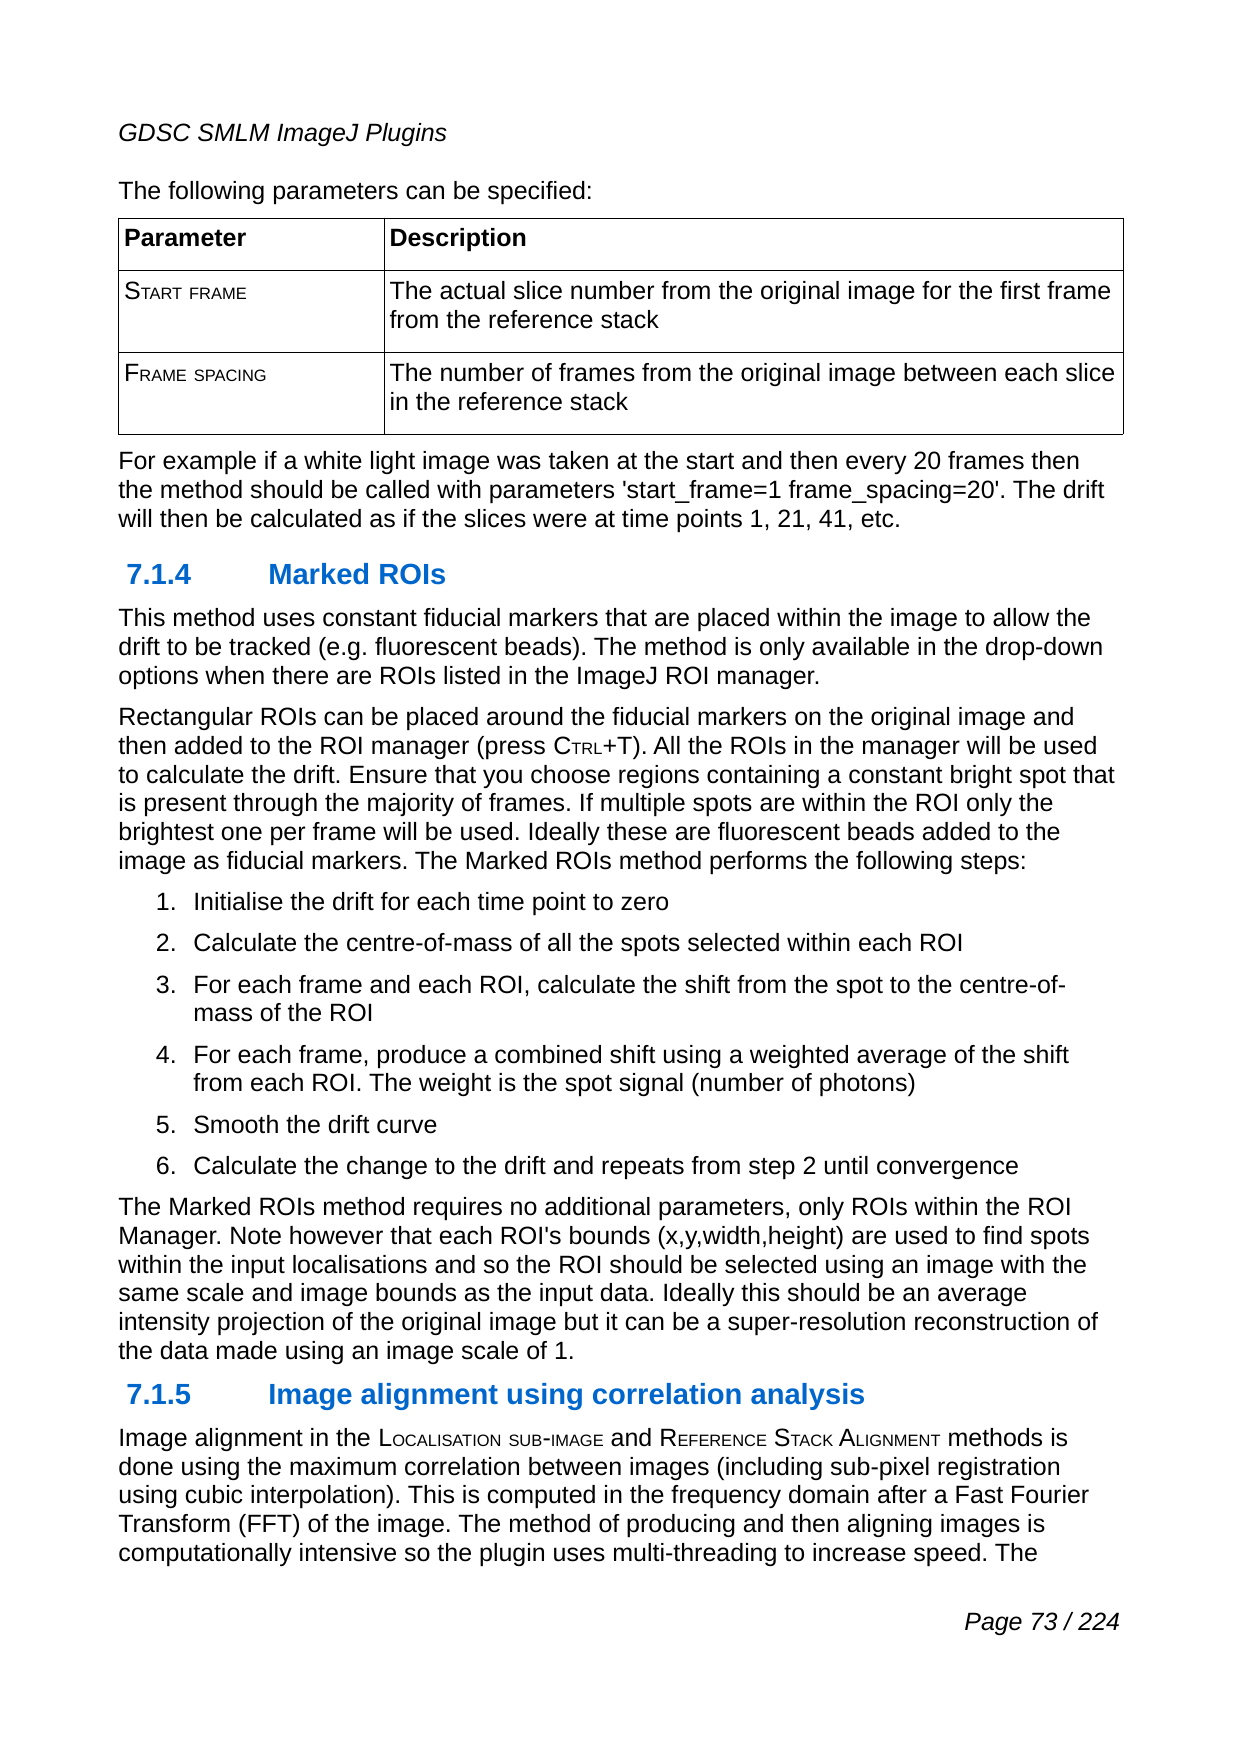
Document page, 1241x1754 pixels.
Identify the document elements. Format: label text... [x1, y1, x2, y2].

table_cell Frame spacing [119, 353, 384, 433]
list Initialise the drift for each time point to zero [156, 887, 1122, 916]
text This method uses constant fiducial markers that are placed within the image to allow the drift to be tracked (e.g. fluorescent beads). The method is only available in the drop-down options when there are ROIs listed in the ImageJ ROI manager. [118, 603, 1122, 689]
list Calculate the change to the drift and repeats from step 2 until convergence [156, 1151, 1122, 1179]
text The Marked ROIs method requires no additional parameters, only ROIs within the ROI Manager. Note however that each ROI's bounds (x,y,width,height) are used to find spots within the input localisations and so the ROI should be selected using an image with the same scale and image bounds as the input data. Ideally this should be an average intensity projection of the original image but it can be a super-resolution reconstruction of the data made using an image scale of 1. [118, 1192, 1122, 1364]
text Rectangular ROIs can be placed around the fiducial markers on the original image and then added to the ROI manager (press Ctrl+T). All the ROIs in the manager will be used to calculate the drift. Ensure that you choose regions containing a constant bright spot that is present through the majority of frames. If multiple spots are within the ROI only the brightest one per frame will be used. Ideally these are fluorescent beads added to the image as fiducial markers. The Marked ROIs method performs the following steps: [118, 702, 1122, 874]
list Calculate the centre-of-mass of all the spots selected within each ROI [156, 928, 1122, 957]
table_header Parameter [119, 219, 384, 270]
subtitle Marked ROIs [118, 557, 1122, 591]
text Image alignment in the Localisation sub-image and Reference Stack Alignment methods is done using the maximum correlation between images (including sub-pixel registration using cubic interpolation). This is computed in the frequency domain after a Fast Fourier Transform (FFT) of the image. The method of producing and then aligning images is computationally intensive so the plugin uses multi-threading to increase speed. The [118, 1423, 1122, 1567]
text For example if a white light image was taken at the start and then every 20 frames then the method should be called with parameters 'start_frame=1 frame_spacing=20'. The drift will then be calculated as if the slices were at time points 1, 21, 41, etc. [118, 446, 1122, 532]
table_cell Start frame [119, 271, 384, 352]
list For each frame, produce a combined shift using a weighted average of the shift from each ROI. The weight is the spot signal (number of photons) [156, 1039, 1122, 1097]
table_header Description [385, 219, 1123, 270]
subtitle Image alignment using correlation analysis [118, 1377, 1122, 1411]
table_cell The actual slice number from the original image for the first frame from the reference stack [385, 271, 1123, 352]
text The following parameters can be specified: [118, 176, 1122, 205]
table_cell The number of frames from the original image between each slice in the reference stack [385, 353, 1123, 433]
list Smooth the drift curve [156, 1109, 1122, 1138]
list For each frame and each ROI, calculate the shift from the spot to the centre-of-mass of the ROI [156, 969, 1122, 1027]
